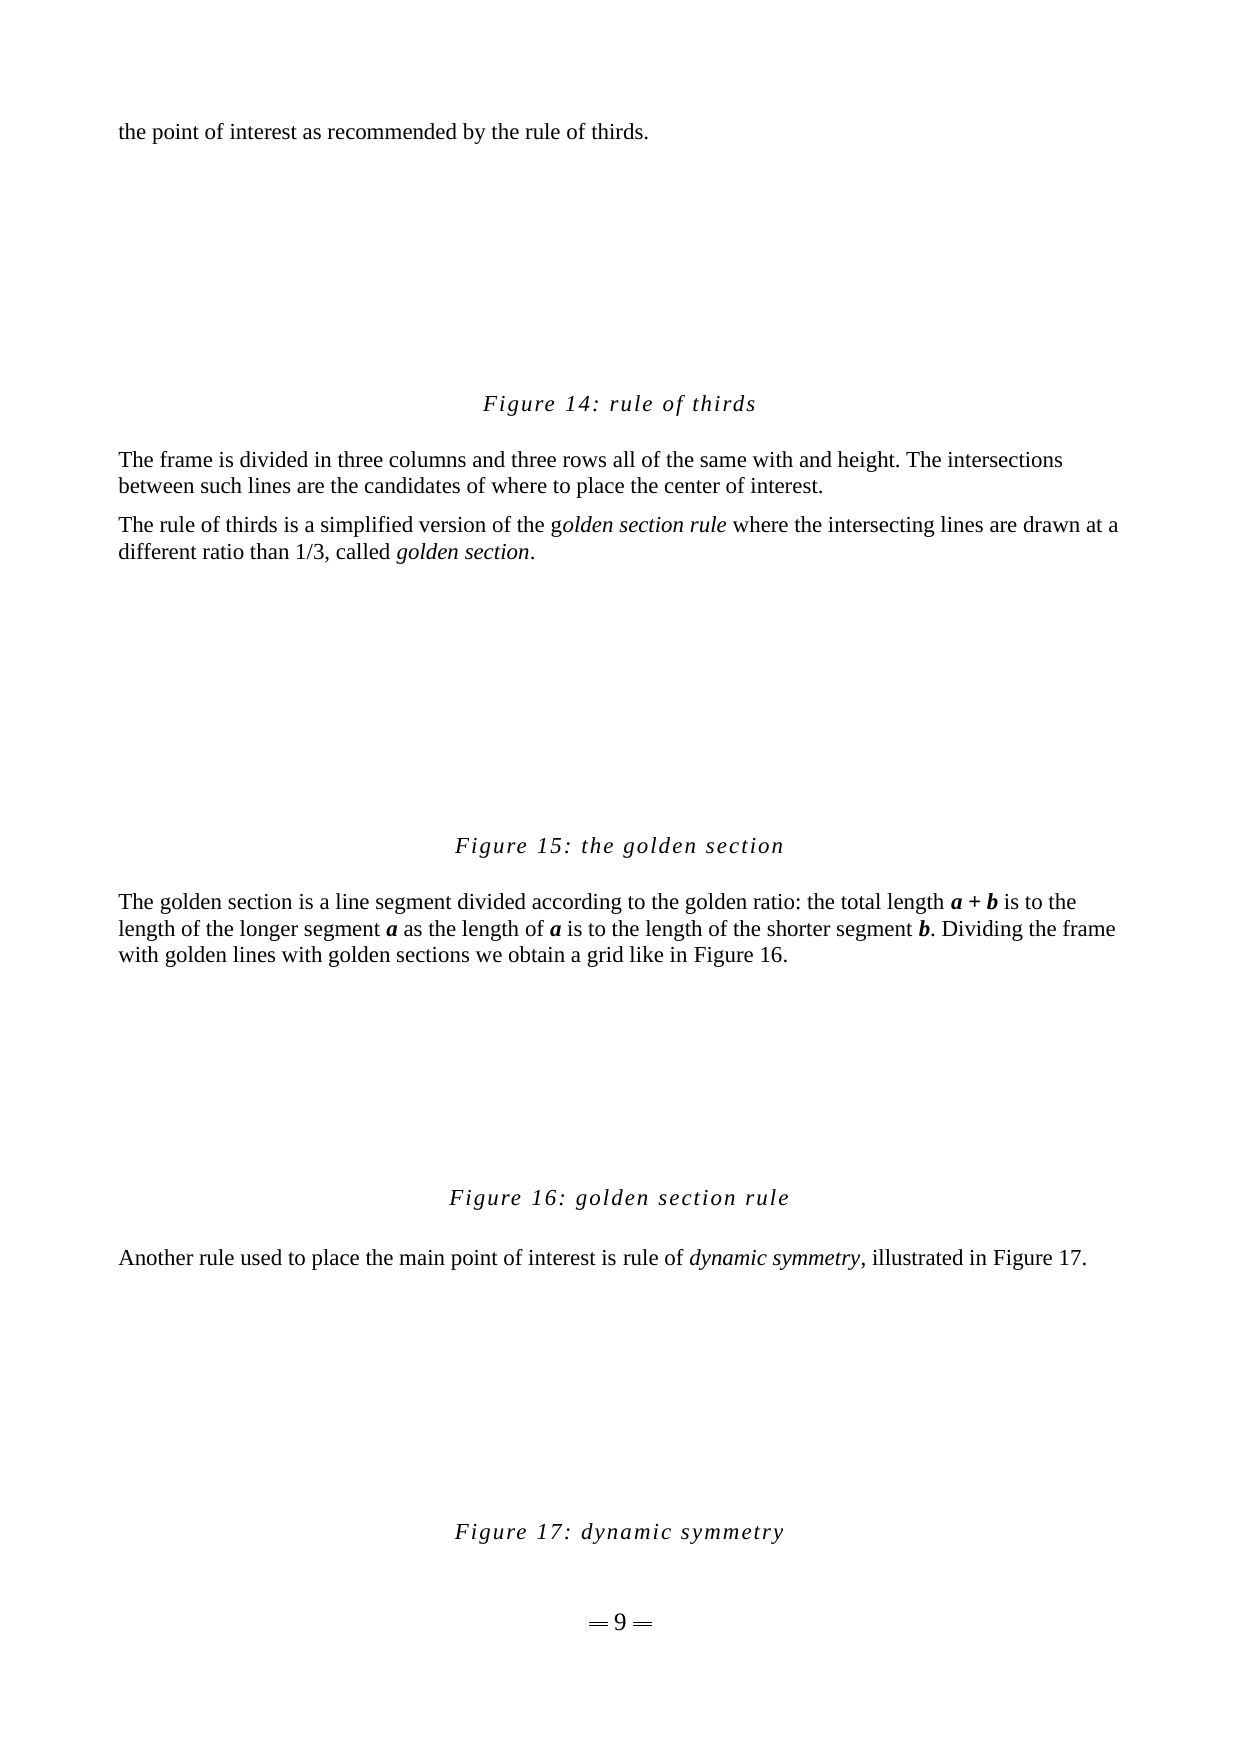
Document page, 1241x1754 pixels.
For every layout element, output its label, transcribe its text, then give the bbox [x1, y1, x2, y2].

text Figure 15: the golden section [409, 588, 831, 859]
text Figure 17: dynamic symmetry [305, 1297, 936, 1545]
text [307, 976, 933, 988]
text The rule of thirds is a simplified version of the golden section rule where the intersecting lines are drawn at a different ratio than 1/3, called golden section. [118, 511, 1122, 564]
text Figure 16: golden section rule [307, 988, 933, 1210]
text The frame is divided in three columns and three rows all of the same with and height. The intersections between such lines are the candidates of where to place the center of interest. [118, 156, 1122, 499]
text Another rule used to place the main point of interest is rule of dynamic symmetry, illustrated in Figure 17. [118, 967, 1122, 1271]
text The golden section is a line segment divided according to the golden ratio: the total length a + b is to the length of the longer segment a as the length of a is to the length of the shorter segment b. Dividing the frame with golden lines with golden sections we obtain a grid like in Figure 16. [118, 577, 1122, 967]
text [305, 1285, 936, 1297]
text Figure 14: rule of thirds [305, 168, 935, 416]
text the point of interest as recommended by the rule of thirds. [118, 118, 1122, 144]
